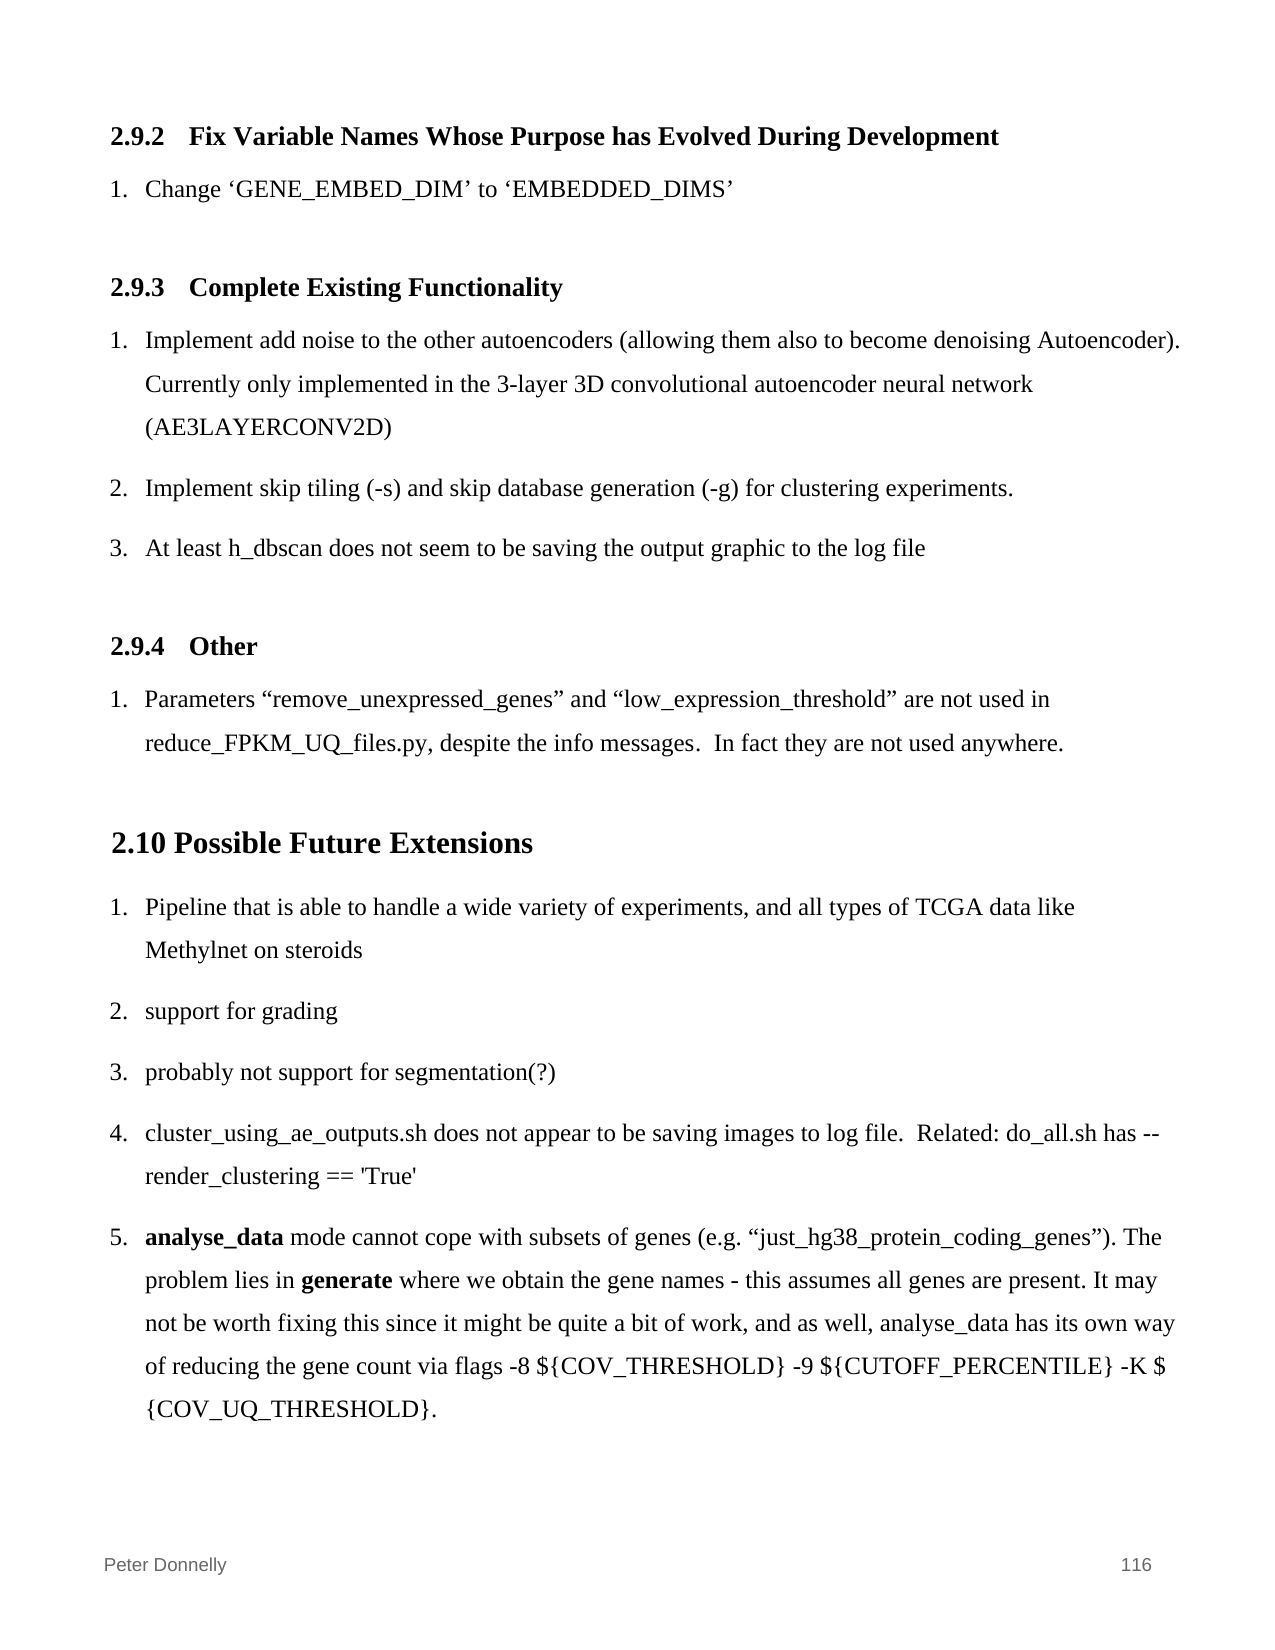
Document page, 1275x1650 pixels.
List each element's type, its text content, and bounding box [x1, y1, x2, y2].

subtitle Possible Future Extensions [103, 824, 1181, 860]
list support for grading [109, 996, 1181, 1025]
subtitle Fix Variable Names Whose Purpose has Evolved During Development [103, 120, 1181, 151]
list At least h_dbscan does not seem to be saving the output graphic to the log file [109, 533, 1181, 562]
list Implement skip tiling (-s) and skip database generation (-g) for clustering experiments. [109, 473, 1181, 501]
subtitle Complete Existing Functionality [103, 271, 1181, 302]
list Pipeline that is able to handle a wide variety of experiments, and all types of TCGA data like Methylnet on steroids [109, 892, 1181, 964]
subtitle Other [103, 630, 1181, 661]
list probably not support for segmentation(?) [109, 1057, 1181, 1086]
list analyse_data mode cannot cope with subsets of genes (e.g. “just_hg38_protein_coding_genes”). The problem lies in generate where we obtain the gene names - this assumes all genes are present. It may not be worth fixing this since it might be quite a bit of work, and as well, analyse_data has its own way of reducing the gene count via flags -8 ${COV_THRESHOLD} -9 ${CUTOFF_PERCENTILE} -K ${COV_UQ_THRESHOLD}. [109, 1222, 1181, 1423]
list Change ‘GENE_EMBED_DIM’ to ‘EMBEDDED_DIMS’ [109, 174, 1181, 203]
list Parameters “remove_unexpressed_genes” and “low_expression_threshold” are not used in reduce_FPKM_UQ_files.py, despite the info messages. In fact they are not used anywhere. [109, 684, 1181, 756]
list Implement add noise to the other autoencoders (allowing them also to become denoising Autoencoder). Currently only implemented in the 3-layer 3D convolutional autoencoder neural network (AE3LAYERCONV2D) [109, 326, 1181, 441]
list cluster_using_ae_outputs.sh does not appear to be saving images to log file. Related: do_all.sh has --render_clustering == 'True' [109, 1118, 1181, 1190]
